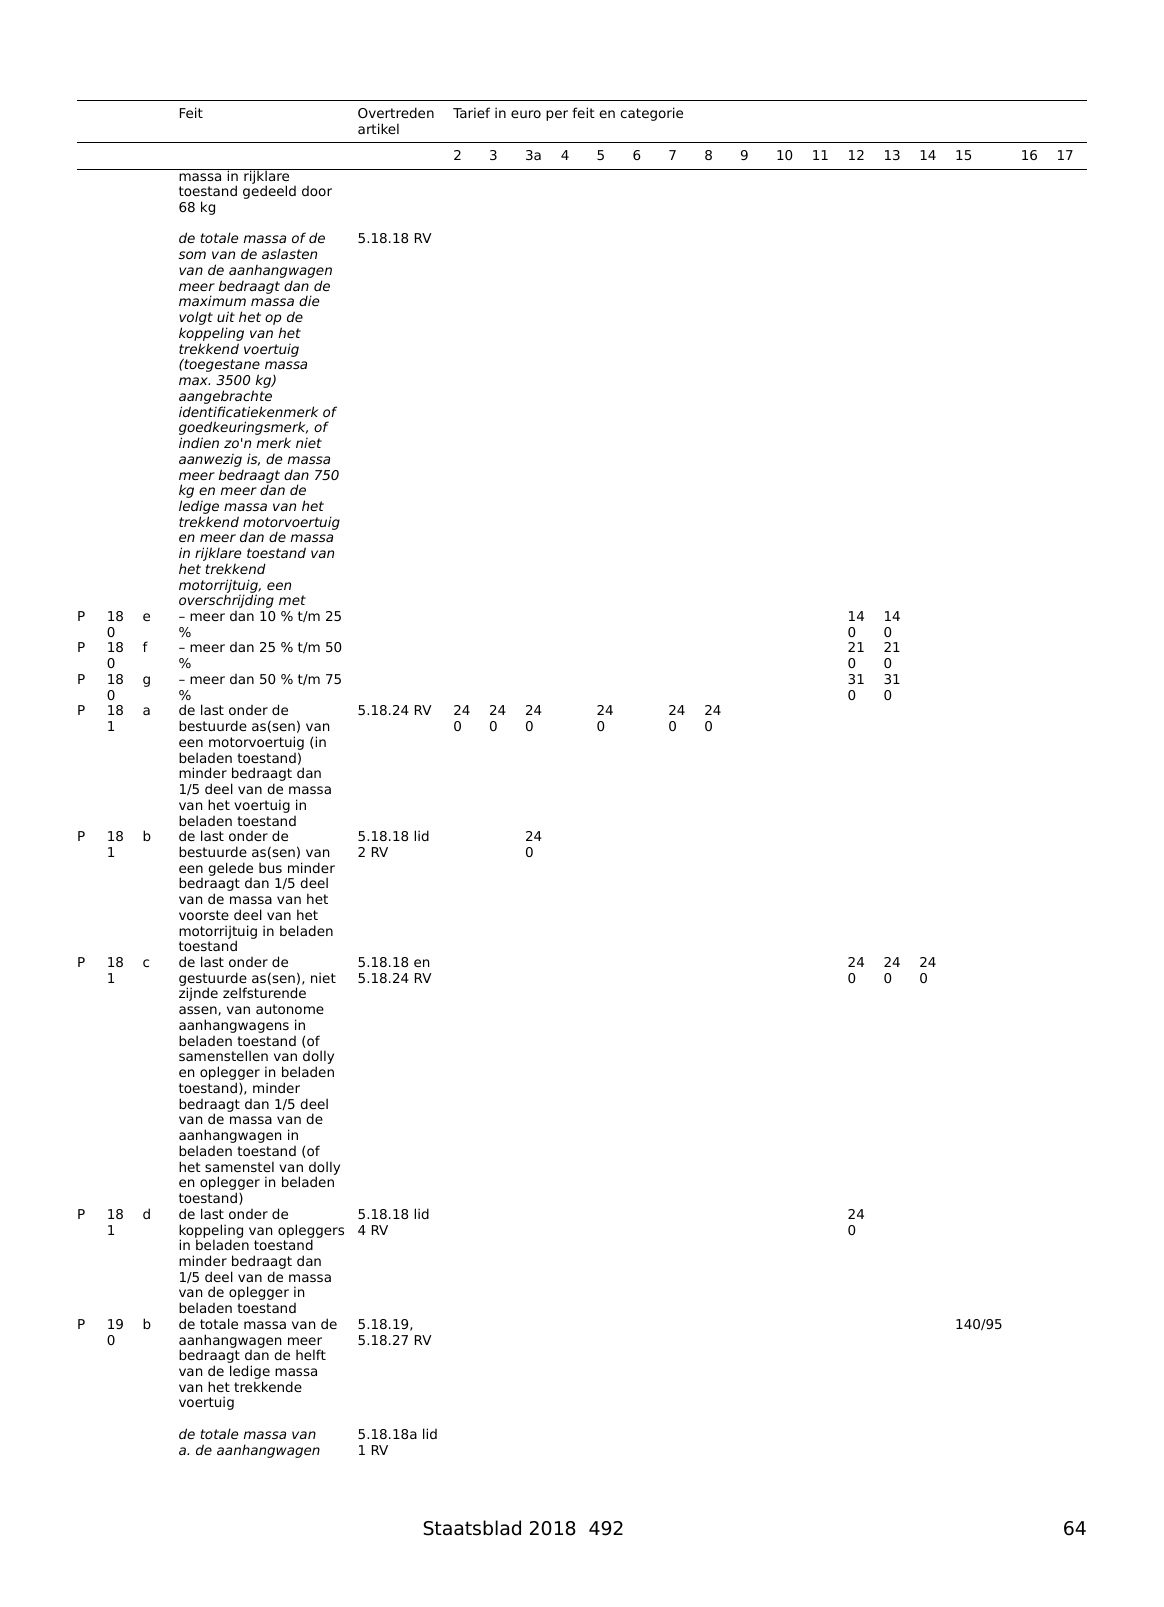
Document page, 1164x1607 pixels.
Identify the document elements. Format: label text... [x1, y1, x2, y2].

table_cell [913, 1317, 949, 1411]
table_cell 12 [841, 143, 877, 168]
table_cell 210 [841, 640, 877, 672]
table_cell b [136, 1317, 172, 1411]
table_cell P [77, 1207, 101, 1317]
table_cell [913, 231, 949, 609]
table_cell c [136, 955, 172, 1207]
table_cell [734, 170, 770, 216]
table_cell [662, 231, 698, 609]
table_cell [949, 703, 1015, 829]
table_cell f [136, 640, 172, 672]
table_cell [77, 1411, 101, 1427]
table_cell [77, 1427, 101, 1458]
table_cell [949, 1411, 1015, 1427]
table_cell 240 [519, 703, 555, 829]
table_cell – meer dan 10 % t/m 25 % [172, 609, 352, 640]
table_cell P [77, 703, 101, 829]
table_cell [949, 231, 1015, 609]
table_cell 9 [734, 143, 770, 168]
table_cell 190 [101, 1317, 136, 1411]
table_cell de last onder de bestuurde as(sen) van een gelede bus minder bedraagt dan 1/5 deel van de massa van het voorste deel van het motorrijtuig in beladen toestand [172, 829, 352, 955]
table_cell [591, 955, 626, 1207]
table_cell [626, 829, 662, 955]
table_cell [352, 216, 447, 231]
table_cell [1015, 231, 1051, 609]
table_cell [483, 1427, 519, 1458]
table_cell [698, 231, 734, 609]
table_cell [447, 1427, 483, 1458]
table_cell [172, 216, 352, 231]
table_cell [949, 640, 1015, 672]
table_cell [519, 609, 555, 640]
table_cell [1015, 640, 1051, 672]
table_cell [770, 703, 806, 829]
table_cell [698, 609, 734, 640]
table_cell [483, 672, 519, 703]
table_cell 13 [877, 143, 913, 168]
table_cell [913, 703, 949, 829]
table_cell [770, 1207, 806, 1317]
table_cell [519, 672, 555, 703]
table_cell [662, 1427, 698, 1458]
table_cell 3 [483, 143, 519, 168]
table_cell [172, 143, 352, 168]
table_cell [519, 1207, 555, 1317]
table_cell 310 [841, 672, 877, 703]
table_cell [841, 216, 877, 231]
table_cell [841, 1317, 877, 1411]
table_cell [591, 231, 626, 609]
table_cell [1015, 829, 1051, 955]
table_cell [770, 829, 806, 955]
table_cell [555, 609, 591, 640]
table_cell 180 [101, 672, 136, 703]
table_cell [77, 216, 101, 231]
table_cell [136, 231, 172, 609]
table_cell [913, 1207, 949, 1317]
table_cell [770, 640, 806, 672]
table_cell [77, 231, 101, 609]
table_cell [519, 955, 555, 1207]
table_cell de totale massa of de som van de aslasten van de aanhangwagen meer bedraagt dan de maximum massa die volgt uit het op de koppeling van het trekkend voertuig (toegestane massa max. 3500 kg) aangebrachte identificatiekenmerk of goedkeuringsmerk, of indien zo'n merk niet aanwezig is, de massa meer bedraagt dan 750 kg en meer dan de ledige massa van het trekkend motorvoertuig en meer dan de massa in rijklare toestand van het trekkend motorrijtuig, een overschrijding met [172, 231, 352, 609]
table_cell [734, 829, 770, 955]
table_cell [1015, 609, 1051, 640]
table_cell [591, 672, 626, 703]
table_cell [841, 1427, 877, 1458]
table_cell [877, 1207, 913, 1317]
table_cell [806, 640, 841, 672]
table_cell [913, 1427, 949, 1458]
table_cell [591, 1317, 626, 1411]
table_cell [806, 1207, 841, 1317]
table_cell [877, 829, 913, 955]
table_header Overtreden artikel [352, 101, 447, 142]
table_cell 240 [877, 955, 913, 1207]
table_cell [447, 672, 483, 703]
table_cell [734, 640, 770, 672]
table_cell 240 [913, 955, 949, 1207]
table_cell [1051, 1427, 1087, 1458]
table_cell [591, 640, 626, 672]
table_cell [591, 829, 626, 955]
table_cell 240 [483, 703, 519, 829]
table_cell [770, 1411, 806, 1427]
table_cell [519, 1411, 555, 1427]
table_cell [483, 640, 519, 672]
table_cell [734, 955, 770, 1207]
table_cell [1051, 231, 1087, 609]
table_cell 5 [591, 143, 626, 168]
table_cell [949, 170, 1015, 216]
table_cell [136, 216, 172, 231]
table_cell [662, 1411, 698, 1427]
table_cell [734, 703, 770, 829]
table_cell 140 [841, 609, 877, 640]
table_cell [447, 609, 483, 640]
table_cell [136, 1427, 172, 1458]
table_cell [626, 1411, 662, 1427]
table_cell [483, 231, 519, 609]
table_cell [806, 703, 841, 829]
table_cell [483, 216, 519, 231]
table_cell [877, 1411, 913, 1427]
table_cell [136, 170, 172, 216]
table_cell [913, 1411, 949, 1427]
table_cell [662, 640, 698, 672]
table_cell [591, 170, 626, 216]
table_cell [101, 216, 136, 231]
table_cell [1015, 216, 1051, 231]
table_cell [806, 672, 841, 703]
table_cell [519, 170, 555, 216]
table_cell 310 [877, 672, 913, 703]
table_cell [662, 672, 698, 703]
table_cell [698, 1317, 734, 1411]
table_cell [770, 609, 806, 640]
table_header Tarief in euro per feit en categorie [447, 101, 1087, 142]
table_cell 8 [698, 143, 734, 168]
table_cell [913, 609, 949, 640]
table_cell 14 [913, 143, 949, 168]
table_cell [483, 170, 519, 216]
table_cell – meer dan 25 % t/m 50 % [172, 640, 352, 672]
table_cell [626, 1427, 662, 1458]
table_cell 210 [877, 640, 913, 672]
table_cell [841, 829, 877, 955]
table_cell [841, 170, 877, 216]
table_cell [734, 609, 770, 640]
table_cell [101, 143, 136, 168]
table_cell [1015, 1317, 1051, 1411]
table_cell [734, 1317, 770, 1411]
table_cell 5.18.18 lid 4 RV [352, 1207, 447, 1317]
table_cell 240 [841, 955, 877, 1207]
table_cell [770, 170, 806, 216]
table_cell [626, 703, 662, 829]
table_cell P [77, 829, 101, 955]
table_cell [662, 170, 698, 216]
table_cell [555, 640, 591, 672]
table_cell [734, 1207, 770, 1317]
table_cell [913, 170, 949, 216]
table_cell [734, 672, 770, 703]
table_cell [172, 1411, 352, 1427]
table_cell [555, 170, 591, 216]
table_cell [626, 672, 662, 703]
table_cell [770, 231, 806, 609]
table_cell [591, 1427, 626, 1458]
table_cell [770, 955, 806, 1207]
table_cell [698, 829, 734, 955]
table_cell [913, 672, 949, 703]
table_cell de last onder de koppeling van opleggers in beladen toestand minder bedraagt dan 1/5 deel van de massa van de oplegger in beladen toestand [172, 1207, 352, 1317]
table_cell [1051, 955, 1087, 1207]
table_cell [447, 231, 483, 609]
table_cell [662, 216, 698, 231]
table_cell [806, 1317, 841, 1411]
table_cell 240 [841, 1207, 877, 1317]
table_cell de last onder de bestuurde as(sen) van een motorvoertuig (in beladen toestand) minder bedraagt dan 1/5 deel van de massa van het voertuig in beladen toestand [172, 703, 352, 829]
table_cell 2 [447, 143, 483, 168]
table_cell [1015, 1427, 1051, 1458]
table_cell [591, 609, 626, 640]
table_cell [626, 1317, 662, 1411]
table_cell [734, 1411, 770, 1427]
table_cell d [136, 1207, 172, 1317]
table_cell [806, 1427, 841, 1458]
table_cell [626, 955, 662, 1207]
table_cell [1051, 170, 1087, 216]
table_cell [734, 231, 770, 609]
table_cell 240 [698, 703, 734, 829]
table_cell [949, 609, 1015, 640]
table_cell de last onder de gestuurde as(sen), niet zijnde zelfsturende assen, van autonome aanhangwagens in beladen toestand (of samenstellen van dolly en oplegger in beladen toestand), minder bedraagt dan 1/5 deel van de massa van de aanhangwagen in beladen toestand (of het samenstel van dolly en oplegger in beladen toestand) [172, 955, 352, 1207]
table_cell [662, 1207, 698, 1317]
table_cell [877, 216, 913, 231]
table_cell [770, 672, 806, 703]
table_cell [913, 216, 949, 231]
table_cell [949, 1427, 1015, 1458]
table_cell [352, 609, 447, 640]
table_cell g [136, 672, 172, 703]
table_cell 16 [1015, 143, 1051, 168]
table_cell [1015, 1411, 1051, 1427]
table_cell [101, 170, 136, 216]
table_cell [949, 829, 1015, 955]
table_cell 181 [101, 829, 136, 955]
table_cell [591, 1207, 626, 1317]
table_cell [913, 640, 949, 672]
table_cell [101, 231, 136, 609]
table_cell [447, 170, 483, 216]
table_cell [483, 955, 519, 1207]
table_cell [555, 1427, 591, 1458]
table_cell [770, 216, 806, 231]
table_cell [483, 609, 519, 640]
table_cell 10 [770, 143, 806, 168]
table_cell [519, 1427, 555, 1458]
table_cell [555, 231, 591, 609]
table_cell [1051, 703, 1087, 829]
table_cell 5.18.18 lid 2 RV [352, 829, 447, 955]
table_cell 180 [101, 609, 136, 640]
table_cell [555, 672, 591, 703]
table_cell [841, 1411, 877, 1427]
table_cell [698, 955, 734, 1207]
table_cell 181 [101, 955, 136, 1207]
table_cell 180 [101, 640, 136, 672]
table_cell [841, 231, 877, 609]
table_cell [698, 216, 734, 231]
table_cell [626, 640, 662, 672]
table_cell [1051, 216, 1087, 231]
table_cell 240 [591, 703, 626, 829]
table_cell P [77, 955, 101, 1207]
table_cell [698, 1427, 734, 1458]
table_cell [626, 216, 662, 231]
table_cell [1051, 640, 1087, 672]
table_cell [1051, 1411, 1087, 1427]
table_cell [519, 216, 555, 231]
table_cell de totale massa van de aanhangwagen meer bedraagt dan de helft van de ledige massa van het trekkende voertuig [172, 1317, 352, 1411]
table_cell [949, 955, 1015, 1207]
table_cell [662, 829, 698, 955]
table_cell [806, 231, 841, 609]
table_cell [519, 1317, 555, 1411]
table_cell 240 [447, 703, 483, 829]
table_cell [483, 1411, 519, 1427]
table_cell 3a [519, 143, 555, 168]
table_cell [1015, 170, 1051, 216]
table_cell [734, 1427, 770, 1458]
table_cell [101, 1411, 136, 1427]
table_cell [447, 1411, 483, 1427]
table_cell 5.18.24 RV [352, 703, 447, 829]
table_cell [555, 216, 591, 231]
table_cell b [136, 829, 172, 955]
table_cell [626, 231, 662, 609]
table_cell [555, 829, 591, 955]
table_cell [447, 216, 483, 231]
table_cell [352, 1411, 447, 1427]
table_cell [1051, 609, 1087, 640]
table_header [77, 101, 101, 142]
table_cell 240 [662, 703, 698, 829]
table_cell [662, 955, 698, 1207]
table_cell [806, 216, 841, 231]
table_cell [806, 955, 841, 1207]
table_cell [591, 216, 626, 231]
table_cell [136, 143, 172, 168]
table_cell [913, 829, 949, 955]
table_cell [352, 672, 447, 703]
table_cell [447, 640, 483, 672]
table_cell [352, 170, 447, 216]
table_cell [447, 829, 483, 955]
table_cell [626, 170, 662, 216]
table_cell [1051, 1207, 1087, 1317]
table_cell [877, 1427, 913, 1458]
table_cell [447, 1317, 483, 1411]
table_cell 5.18.18 RV [352, 231, 447, 609]
table_cell P [77, 640, 101, 672]
table_cell [806, 1411, 841, 1427]
table_cell [555, 1317, 591, 1411]
table_cell [1015, 955, 1051, 1207]
table_cell 5.18.19, 5.18.27 RV [352, 1317, 447, 1411]
table_cell [662, 609, 698, 640]
table_cell 7 [662, 143, 698, 168]
table_cell 181 [101, 703, 136, 829]
table_cell [1051, 829, 1087, 955]
table_cell [555, 955, 591, 1207]
table_cell e [136, 609, 172, 640]
table_cell [662, 1317, 698, 1411]
table_cell [1015, 1207, 1051, 1317]
table_header [101, 101, 136, 142]
table_cell 15 [949, 143, 1015, 168]
table_cell 140 [877, 609, 913, 640]
table_cell 11 [806, 143, 841, 168]
table_cell P [77, 1317, 101, 1411]
table_cell 240 [519, 829, 555, 955]
table_cell [770, 1317, 806, 1411]
table_cell [447, 955, 483, 1207]
table_cell 5.18.18a lid 1 RV [352, 1427, 447, 1458]
table_cell [519, 231, 555, 609]
table_cell [949, 216, 1015, 231]
table_cell [698, 1411, 734, 1427]
table_cell – meer dan 50 % t/m 75 % [172, 672, 352, 703]
table_cell [841, 703, 877, 829]
table_cell [698, 640, 734, 672]
table_cell P [77, 609, 101, 640]
table_cell [101, 1427, 136, 1458]
table_cell [483, 1207, 519, 1317]
table_header [136, 101, 172, 142]
table_cell [877, 231, 913, 609]
table_cell [1015, 703, 1051, 829]
table_cell [806, 829, 841, 955]
table_cell P [77, 672, 101, 703]
table_cell [770, 1427, 806, 1458]
table_cell [877, 1317, 913, 1411]
table_cell [447, 1207, 483, 1317]
table_cell [877, 703, 913, 829]
table_cell 4 [555, 143, 591, 168]
table_cell [1015, 672, 1051, 703]
table_cell [1051, 1317, 1087, 1411]
table_cell de totale massa van a. de aanhangwagen [172, 1427, 352, 1458]
table_cell [806, 170, 841, 216]
table_cell [77, 143, 101, 168]
table_cell [698, 170, 734, 216]
table_cell [626, 1207, 662, 1317]
table_cell 6 [626, 143, 662, 168]
table_cell [352, 640, 447, 672]
table_cell [77, 170, 101, 216]
table_cell [555, 1207, 591, 1317]
table_cell [555, 703, 591, 829]
table_cell [698, 672, 734, 703]
table_cell [136, 1411, 172, 1427]
table_cell 140/95 [949, 1317, 1015, 1411]
table_cell [483, 1317, 519, 1411]
table_cell 5.18.18 en 5.18.24 RV [352, 955, 447, 1207]
table_cell [591, 1411, 626, 1427]
table_cell [949, 1207, 1015, 1317]
table_cell [483, 829, 519, 955]
table_cell [877, 170, 913, 216]
table_cell [806, 609, 841, 640]
table_cell [698, 1207, 734, 1317]
table_cell [734, 216, 770, 231]
table_header Feit [172, 101, 352, 142]
table_cell [352, 143, 447, 168]
table_cell [949, 672, 1015, 703]
table_cell [1051, 672, 1087, 703]
table_cell [626, 609, 662, 640]
table_cell massa in rijklare toestand gedeeld door 68 kg [172, 170, 352, 216]
table_cell 181 [101, 1207, 136, 1317]
table_cell [519, 640, 555, 672]
table_cell a [136, 703, 172, 829]
table_cell [555, 1411, 591, 1427]
table_cell 17 [1051, 143, 1087, 168]
